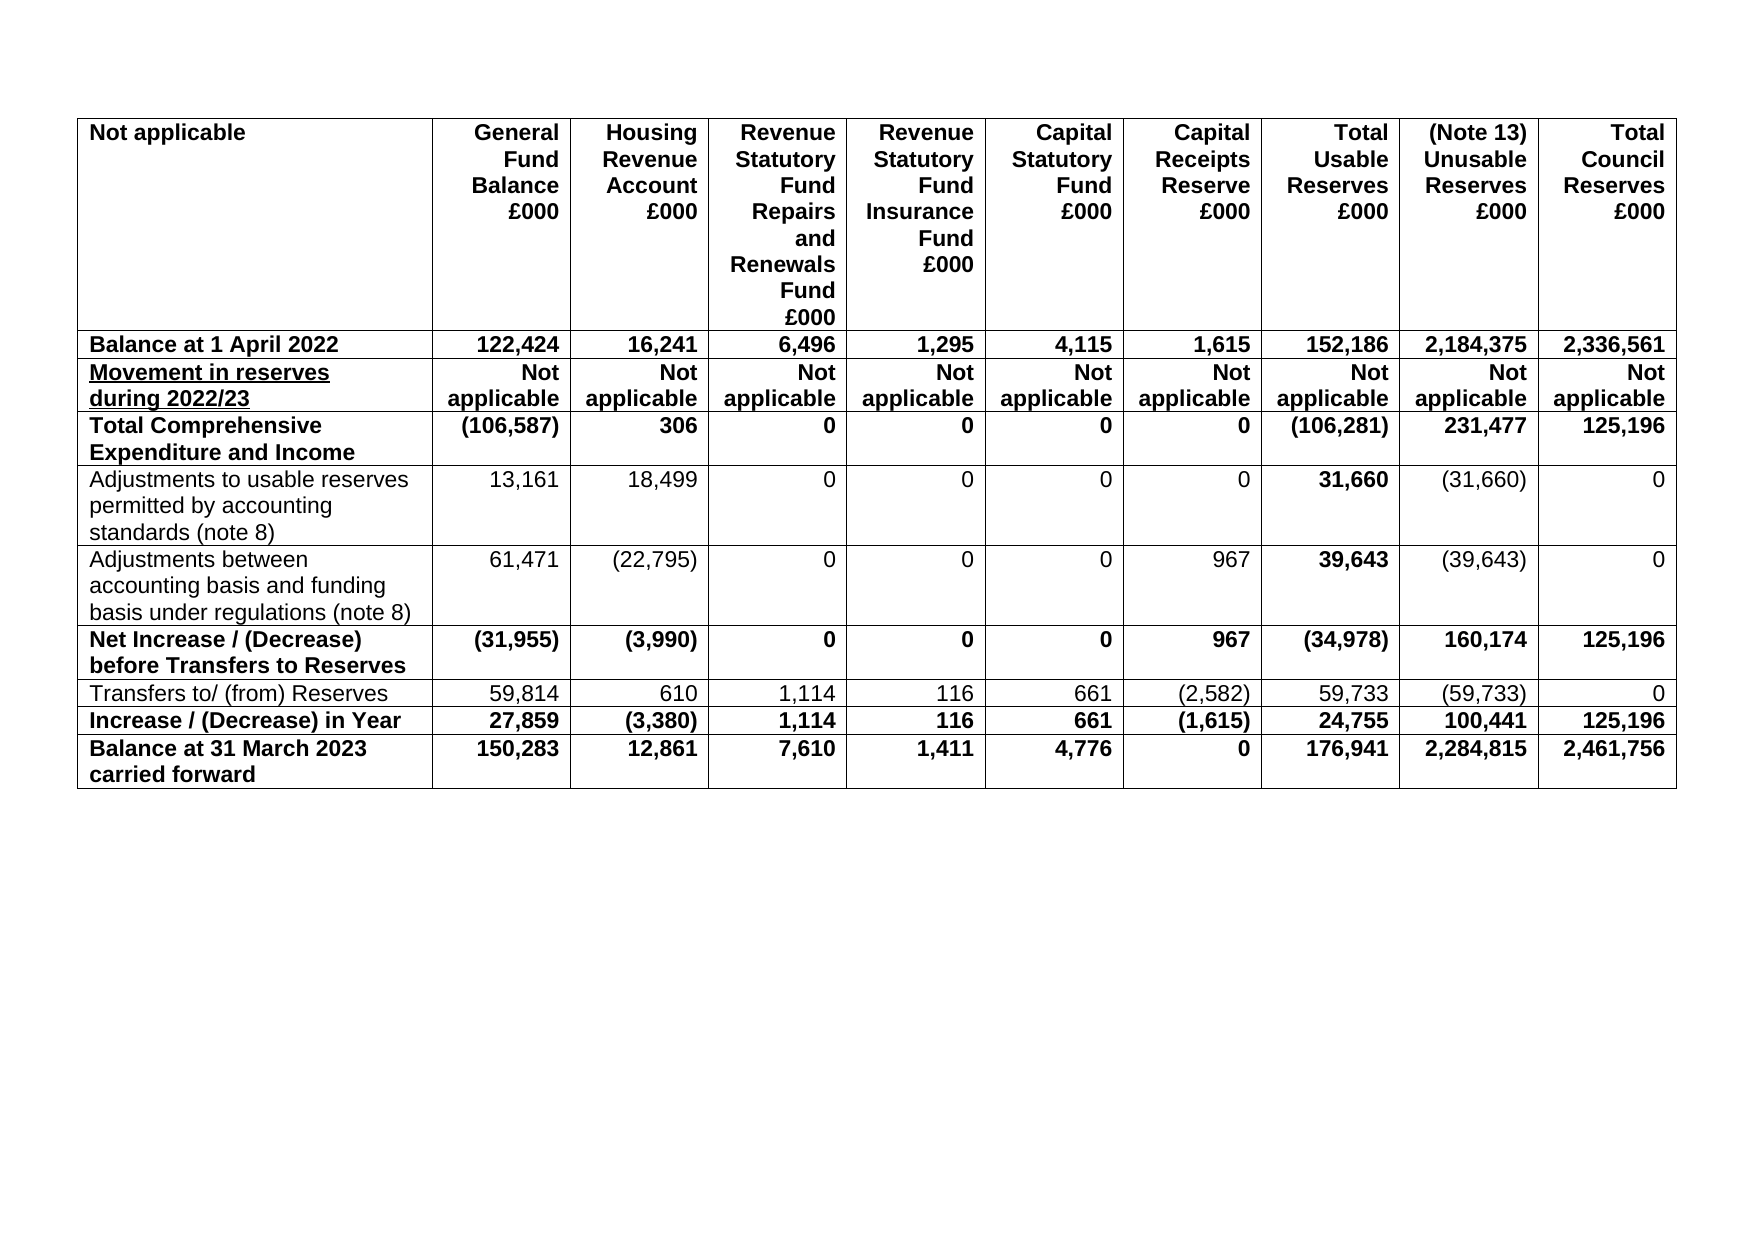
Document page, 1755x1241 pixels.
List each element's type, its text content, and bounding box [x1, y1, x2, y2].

table_cell 610 [571, 680, 708, 706]
table_cell Not applicable [1262, 359, 1399, 411]
table_cell 1,295 [847, 331, 985, 357]
table_header (Note 13) Unusable Reserves £000 [1400, 119, 1538, 330]
table_cell (1,615) [1124, 707, 1261, 734]
table_cell 0 [986, 626, 1123, 679]
table_cell 18,499 [571, 466, 708, 545]
table_cell Adjustments between accounting basis and funding basis under regulations (note 8) [78, 546, 432, 625]
table_cell 125,196 [1539, 412, 1676, 465]
table_cell 661 [986, 680, 1123, 706]
table_cell 125,196 [1539, 626, 1676, 679]
table_cell Balance at 31 March 2023 carried forward [78, 735, 432, 787]
table_cell Not applicable [1539, 359, 1676, 411]
table_cell (34,978) [1262, 626, 1399, 679]
table_cell 24,755 [1262, 707, 1399, 734]
table_cell 39,643 [1262, 546, 1399, 625]
table_cell 150,283 [433, 735, 570, 787]
table_cell (59,733) [1400, 680, 1538, 706]
table_cell 116 [847, 707, 985, 734]
table_cell 0 [1124, 412, 1261, 465]
table_cell 0 [986, 412, 1123, 465]
table_cell (3,990) [571, 626, 708, 679]
table_cell 27,859 [433, 707, 570, 734]
table_cell 12,861 [571, 735, 708, 787]
table_cell Movement in reserves during 2022/23 [78, 359, 432, 411]
table_header Revenue Statutory Fund Insurance Fund £000 [847, 119, 985, 330]
table_header Housing Revenue Account £000 [571, 119, 708, 330]
table_cell 1,114 [709, 707, 846, 734]
table_cell 122,424 [433, 331, 570, 357]
table_header Revenue Statutory Fund Repairs and Renewals Fund £000 [709, 119, 846, 330]
table_cell 967 [1124, 546, 1261, 625]
table_cell Not applicable [986, 359, 1123, 411]
table_header Capital Statutory Fund £000 [986, 119, 1123, 330]
table_cell 0 [709, 466, 846, 545]
table_cell 2,336,561 [1539, 331, 1676, 357]
table_cell 6,496 [709, 331, 846, 357]
table_cell 4,776 [986, 735, 1123, 787]
table_cell 0 [847, 626, 985, 679]
table_cell 2,184,375 [1400, 331, 1538, 357]
table_cell (22,795) [571, 546, 708, 625]
table_cell (106,281) [1262, 412, 1399, 465]
table_cell 1,615 [1124, 331, 1261, 357]
table_cell 116 [847, 680, 985, 706]
table_cell 1,114 [709, 680, 846, 706]
table_cell 31,660 [1262, 466, 1399, 545]
table_cell 100,441 [1400, 707, 1538, 734]
table_cell 152,186 [1262, 331, 1399, 357]
table_cell 0 [1124, 735, 1261, 787]
table_cell 160,174 [1400, 626, 1538, 679]
table_cell 306 [571, 412, 708, 465]
table_cell 0 [709, 412, 846, 465]
table_cell 2,284,815 [1400, 735, 1538, 787]
table_header Not applicable [78, 119, 432, 330]
table_cell 125,196 [1539, 707, 1676, 734]
table_cell 0 [709, 626, 846, 679]
table_cell Not applicable [571, 359, 708, 411]
table_cell 176,941 [1262, 735, 1399, 787]
table_cell Increase / (Decrease) in Year [78, 707, 432, 734]
table_cell Not applicable [1124, 359, 1261, 411]
table_cell 7,610 [709, 735, 846, 787]
table_cell 0 [986, 466, 1123, 545]
table_header General Fund Balance £000 [433, 119, 570, 330]
table_cell 0 [1539, 680, 1676, 706]
table_cell (31,660) [1400, 466, 1538, 545]
table_cell (31,955) [433, 626, 570, 679]
table_cell Total Comprehensive Expenditure and Income [78, 412, 432, 465]
table_cell 0 [1124, 466, 1261, 545]
table_cell (39,643) [1400, 546, 1538, 625]
table_cell 2,461,756 [1539, 735, 1676, 787]
table_cell 59,733 [1262, 680, 1399, 706]
table_cell Adjustments to usable reserves permitted by accounting standards (note 8) [78, 466, 432, 545]
table_header Total Usable Reserves £000 [1262, 119, 1399, 330]
table_cell Not applicable [1400, 359, 1538, 411]
table_cell 0 [847, 546, 985, 625]
table_cell Transfers to/ (from) Reserves [78, 680, 432, 706]
table_cell Not applicable [433, 359, 570, 411]
table_cell 0 [709, 546, 846, 625]
table_cell (2,582) [1124, 680, 1261, 706]
table_cell 16,241 [571, 331, 708, 357]
table_cell 0 [1539, 546, 1676, 625]
table_cell 0 [847, 412, 985, 465]
table_cell 0 [847, 466, 985, 545]
table_cell 59,814 [433, 680, 570, 706]
table_header Total Council Reserves £000 [1539, 119, 1676, 330]
table_cell 4,115 [986, 331, 1123, 357]
table_header Capital Receipts Reserve £000 [1124, 119, 1261, 330]
table_cell Not applicable [709, 359, 846, 411]
table_cell 0 [986, 546, 1123, 625]
table_cell 967 [1124, 626, 1261, 679]
table_cell 231,477 [1400, 412, 1538, 465]
table_cell 0 [1539, 466, 1676, 545]
table_cell (3,380) [571, 707, 708, 734]
table_cell Net Increase / (Decrease) before Transfers to Reserves [78, 626, 432, 679]
table_cell 1,411 [847, 735, 985, 787]
table_cell Balance at 1 April 2022 [78, 331, 432, 357]
table_cell Not applicable [847, 359, 985, 411]
table_cell 13,161 [433, 466, 570, 545]
table_cell 661 [986, 707, 1123, 734]
table_cell 61,471 [433, 546, 570, 625]
table_cell (106,587) [433, 412, 570, 465]
